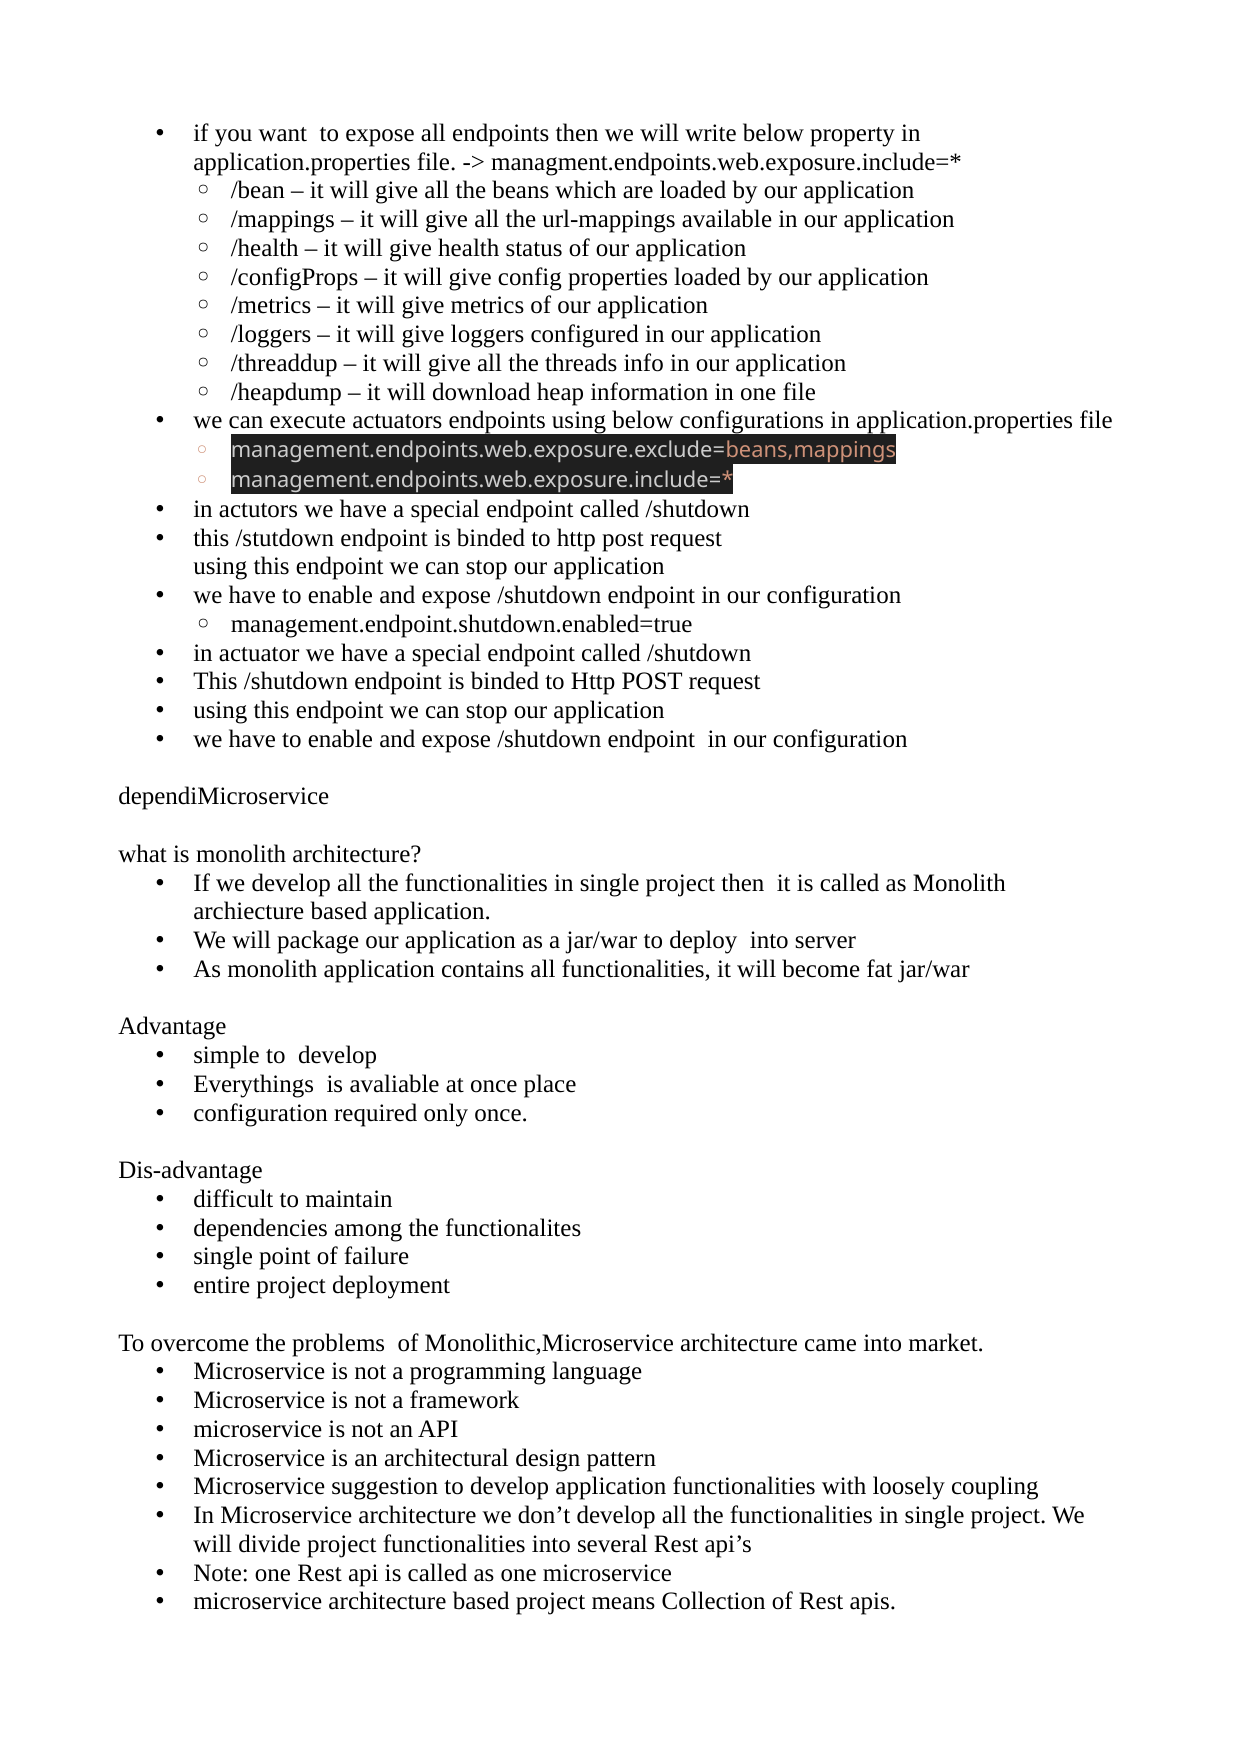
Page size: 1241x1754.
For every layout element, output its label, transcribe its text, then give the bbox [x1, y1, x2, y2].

list using this endpoint we can stop our application [156, 695, 1122, 724]
list difficult to maintain [156, 1184, 1122, 1213]
list simple to develop [156, 1040, 1122, 1069]
text To overcome the problems of Monolithic,Microservice architecture came into market. [118, 1328, 1122, 1356]
list We will package our application as a jar/war to deploy into server [156, 925, 1122, 954]
list /loggers – it will give loggers configured in our application [193, 319, 1122, 348]
list Microservice is not a programming language [156, 1356, 1122, 1385]
text Dis-advantage [118, 1155, 1122, 1184]
list /configProps – it will give config properties loaded by our application [193, 262, 1122, 291]
list Microservice is an architectural design pattern [156, 1443, 1122, 1471]
list management.endpoint.shutdown.enabled=true [193, 609, 1122, 638]
list management.endpoints.web.exposure.exclude=beans,mappings [193, 434, 1122, 464]
list we have to enable and expose /shutdown endpoint in our configuration [156, 724, 1122, 753]
list entire project deployment [156, 1270, 1122, 1299]
list management.endpoints.web.exposure.include=* [193, 464, 1122, 494]
list Note: one Rest api is called as one microservice [156, 1558, 1122, 1586]
list this /stutdown endpoint is binded to http post request [156, 523, 1122, 551]
list This /shutdown endpoint is binded to Http POST request [156, 666, 1122, 695]
list Everythings is avaliable at once place [156, 1069, 1122, 1098]
list using this endpoint we can stop our application [156, 551, 1122, 580]
list we can execute actuators endpoints using below configurations in application.properties file [156, 406, 1122, 434]
list in actutors we have a special endpoint called /shutdown [156, 494, 1122, 523]
list /health – it will give health status of our application [193, 233, 1122, 262]
text what is monolith architecture? [118, 839, 1122, 868]
list /metrics – it will give metrics of our application [193, 291, 1122, 319]
list we have to enable and expose /shutdown endpoint in our configuration [156, 580, 1122, 609]
list configuration required only once. [156, 1098, 1122, 1126]
list Microservice suggestion to develop application functionalities with loosely coupling [156, 1471, 1122, 1500]
text Advantage [118, 1011, 1122, 1040]
list If we develop all the functionalities in single project then it is called as Monolith archiecture based application. [156, 868, 1122, 925]
text dependiMicroservice [118, 781, 1122, 810]
list microservice architecture based project means Collection of Rest apis. [156, 1586, 1122, 1615]
list /mappings – it will give all the url-mappings available in our application [193, 204, 1122, 233]
list Microservice is not a framework [156, 1385, 1122, 1414]
list As monolith application contains all functionalities, it will become fat jar/war [156, 954, 1122, 983]
list in actuator we have a special endpoint called /shutdown [156, 638, 1122, 666]
list microservice is not an API [156, 1414, 1122, 1443]
list if you want to expose all endpoints then we will write below property in application.properties file. -> managment.endpoints.web.exposure.include=* [156, 118, 1122, 176]
list single point of failure [156, 1241, 1122, 1270]
list /heapdump – it will download heap information in one file [193, 377, 1122, 406]
list dependencies among the functionalites [156, 1213, 1122, 1241]
list /bean – it will give all the beans which are loaded by our application [193, 176, 1122, 204]
list In Microservice architecture we don’t develop all the functionalities in single project. We will divide project functionalities into several Rest api’s [156, 1500, 1122, 1558]
list /threaddup – it will give all the threads info in our application [193, 348, 1122, 377]
